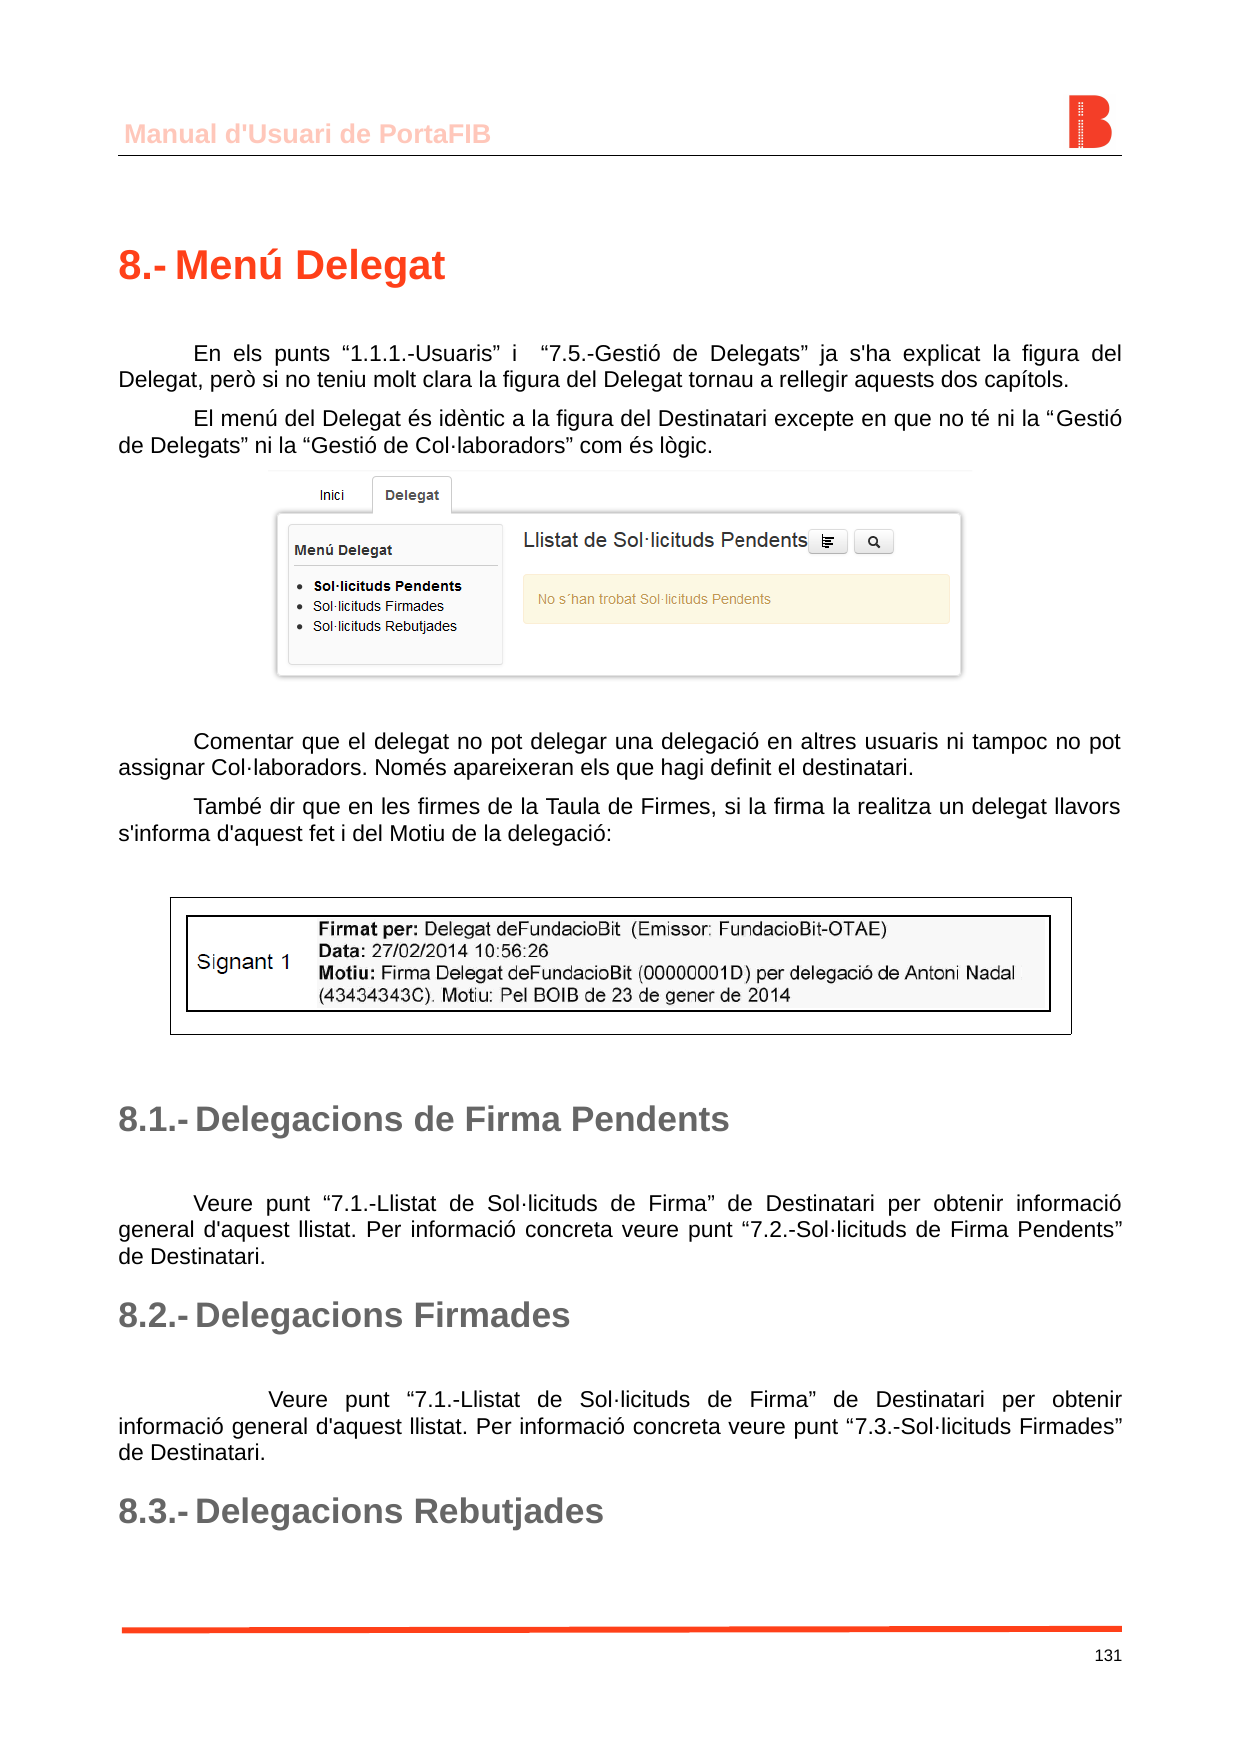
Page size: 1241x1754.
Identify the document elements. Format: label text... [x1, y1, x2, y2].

subtitle Delegacions Rebutjades [118, 1490, 1122, 1531]
text Veure punt “7.1.-Llistat de Sol·licituds de Firma” de Destinatari per obtenir informació general d'aquest llistat. Per informació concreta veure punt “7.3.-Sol·licituds Firmades” de Destinatari. [118, 1386, 1122, 1465]
picture [268, 470, 973, 690]
text Veure punt “7.1.-Llistat de Sol·licituds de Firma” de Destinatari per obtenir informació general d'aquest llistat. Per informació concreta veure punt “7.2.-Sol·licituds de Firma Pendents” de Destinatari. [118, 1190, 1122, 1269]
subtitle Delegacions de Firma Pendents [118, 1098, 1122, 1139]
picture [1063, 94, 1117, 150]
text També dir que en les firmes de la Taula de Firmes, si la firma la realitza un delegat llavors s'informa d'aquest fet i del Motiu de la delegació: [118, 793, 1122, 846]
subtitle Delegacions Firmades [118, 1294, 1122, 1335]
picture [172, 900, 1068, 1032]
text En els punts “1.1.1.-Usuaris” i “7.5.-Gestió de Delegats” ja s'ha explicat la figura del Delegat, però si no teniu molt clara la figura del Delegat tornau a rellegir aquests dos capítols. [118, 340, 1122, 393]
text El menú del Delegat és idèntic a la figura del Destinatari excepte en que no té ni la “Gestió de Delegats” ni la “Gestió de Col·laboradors” com és lògic. [118, 405, 1122, 458]
subtitle Menú Delegat [118, 241, 1122, 289]
text Comentar que el delegat no pot delegar una delegació en altres usuaris ni tampoc no pot assignar Col·laboradors. Només apareixeran els que hagi definit el destinatari. [118, 728, 1122, 781]
